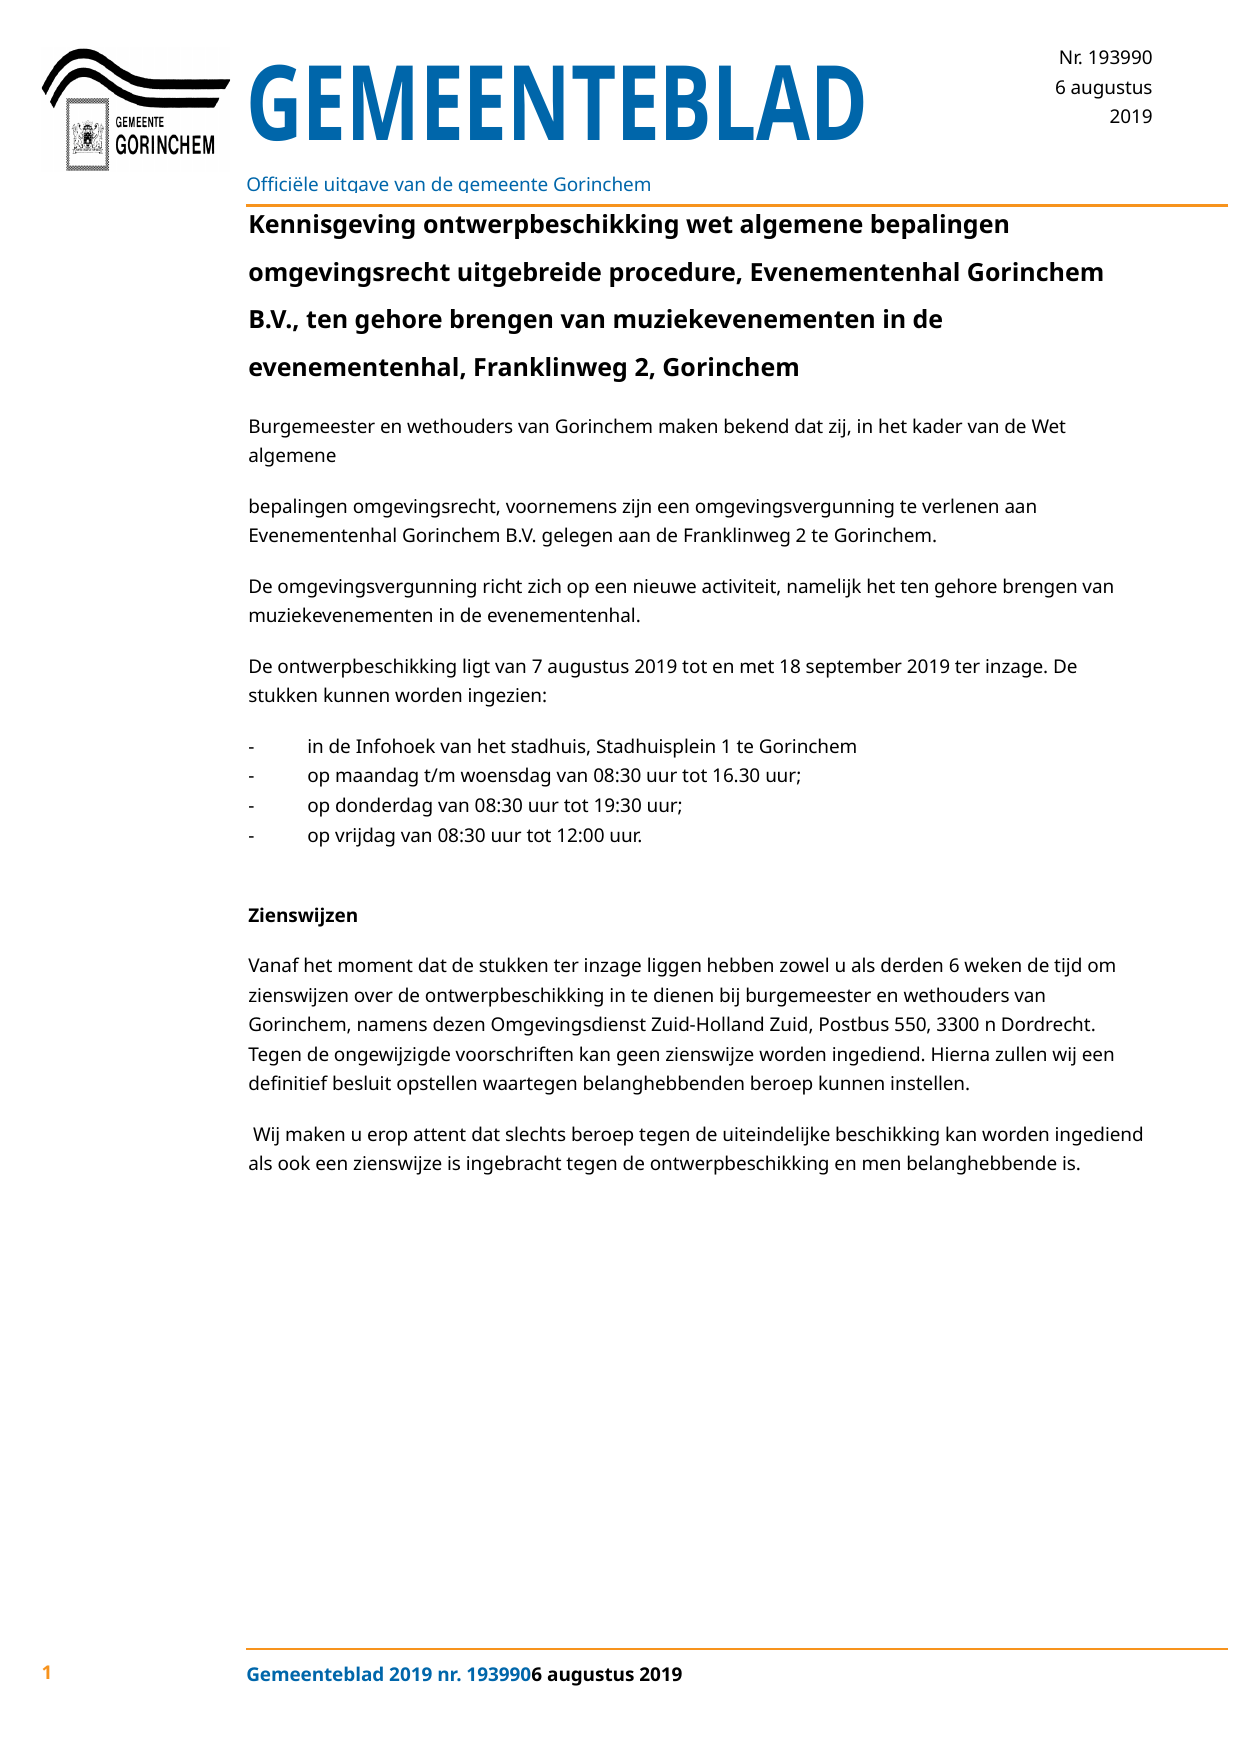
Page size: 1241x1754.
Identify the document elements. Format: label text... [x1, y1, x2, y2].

text De omgevingsvergunning richt zich op een nieuwe activiteit, namelijk het ten gehore brengen van muziekevenementen in de evenementenhal. [248, 573, 1152, 628]
text Burgemeester en wethouders van Gorinchem maken bekend dat zij, in het kader van de Wet algemene [248, 413, 1152, 468]
list op maandag t/m woensdag van 08:30 uur tot 16.30 uur; [248, 763, 1152, 788]
picture [41, 47, 231, 172]
text Vanaf het moment dat de stukken ter inzage liggen hebben zowel u als derden 6 weken de tijd om zienswijzen over de ontwerpbeschikking in te dienen bij burgemeester en wethouders van Gorinchem, namens dezen Omgevingsdienst Zuid-Holland Zuid, Postbus 550, 3300 n Dordrecht. Tegen de ongewijzigde voorschriften kan geen zienswijze worden ingediend. Hierna zullen wij een definitief besluit opstellen waartegen belanghebbenden beroep kunnen instellen. [248, 952, 1152, 1096]
list op donderdag van 08:30 uur tot 19:30 uur; [248, 792, 1152, 818]
list in de Infohoek van het stadhuis, Stadhuisplein 1 te Gorinchem [248, 733, 1152, 759]
text Zienswijzen [248, 902, 1152, 928]
text Wij maken u erop attent dat slechts beroep tegen de uiteindelijke beschikking kan worden ingediend als ook een zienswijze is ingebracht tegen de ontwerpbeschikking en men belanghebbende is. [248, 1121, 1152, 1176]
text De ontwerpbeschikking ligt van 7 augustus 2019 tot en met 18 september 2019 ter inzage. De stukken kunnen worden ingezien: [248, 653, 1152, 708]
text Kennisgeving ontwerpbeschikking wet algemene bepalingen omgevingsrecht uitgebreide procedure, Evenementenhal Gorinchem B.V., ten gehore brengen van muziekevenementen in de evenementenhal, Franklinweg 2, Gorinchem [248, 207, 1152, 384]
text bepalingen omgevingsrecht, voornemens zijn een omgevingsvergunning te verlenen aan Evenementenhal Gorinchem B.V. gelegen aan de Franklinweg 2 te Gorinchem. [248, 493, 1152, 548]
list op vrijdag van 08:30 uur tot 12:00 uur. [248, 822, 1152, 848]
